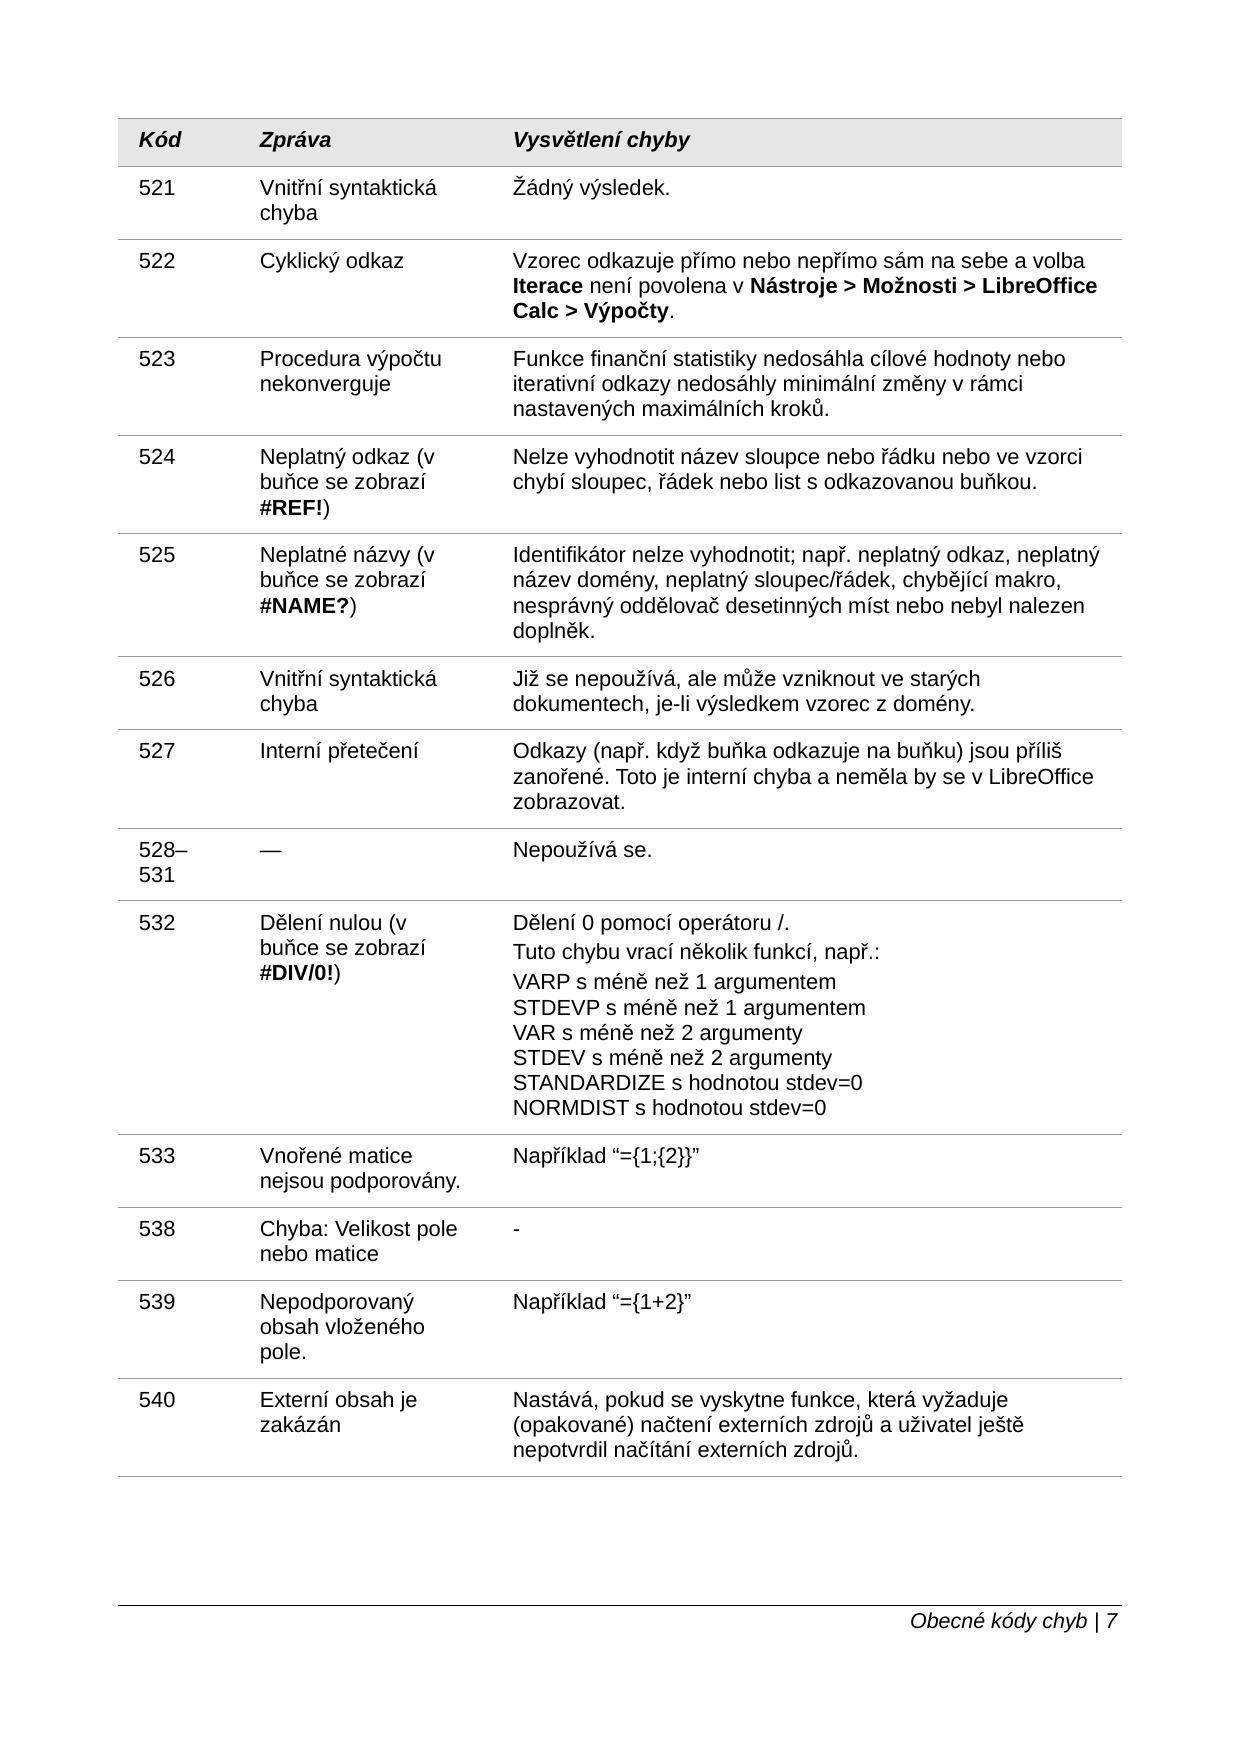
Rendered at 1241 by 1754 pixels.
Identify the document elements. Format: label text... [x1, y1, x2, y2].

table_cell Chyba: Velikost pole nebo matice [239, 1208, 492, 1280]
table_header Kód [118, 119, 239, 166]
table_cell Nepodporovaný obsah vloženého pole. [239, 1281, 492, 1378]
table_cell 539 [118, 1281, 239, 1378]
table_cell Vnořené matice nejsou podporovány. [239, 1135, 492, 1207]
table_cell Dělení nulou (v buňce se zobrazí #DIV/0!) [239, 901, 492, 1134]
table_cell 527 [118, 730, 239, 827]
table_cell Žádný výsledek. [492, 167, 1122, 239]
table_cell Vnitřní syntaktická chyba [239, 657, 492, 729]
table_cell Procedura výpočtu nekonverguje [239, 338, 492, 435]
table_cell Například “={1;{2}}” [492, 1135, 1122, 1207]
table_header Zpráva [239, 119, 492, 166]
table_header Vysvětlení chyby [492, 119, 1122, 166]
table_cell Dělení 0 pomocí operátoru /. Tuto chybu vrací několik funkcí, např.: VARP s méně než 1 argumentem STDEVP s méně než 1 argumentem VAR s méně než 2 argumenty STDEV s méně než 2 argumenty STANDARDIZE s hodnotou stdev=0 NORMDIST s hodnotou stdev=0 [492, 901, 1122, 1134]
table_cell Nelze vyhodnotit název sloupce nebo řádku nebo ve vzorci chybí sloupec, řádek nebo list s odkazovanou buňkou. [492, 436, 1122, 533]
table_cell 521 [118, 167, 239, 239]
table_cell Vzorec odkazuje přímo nebo nepřímo sám na sebe a volba Iterace není povolena v Nástroje > Možnosti > LibreOffice Calc > Výpočty. [492, 240, 1122, 337]
table_cell Cyklický odkaz [239, 240, 492, 337]
table_cell 525 [118, 534, 239, 656]
table_cell Nepoužívá se. [492, 829, 1122, 900]
table_cell 526 [118, 657, 239, 729]
table_cell Neplatné názvy (v buňce se zobrazí #NAME?) [239, 534, 492, 656]
table_cell Identifikátor nelze vyhodnotit; např. neplatný odkaz, neplatný název domény, neplatný sloupec/řádek, chybějící makro, nesprávný oddělovač desetinných míst nebo nebyl nalezen doplněk. [492, 534, 1122, 656]
table_cell Například “={1+2}” [492, 1281, 1122, 1378]
table_cell Nastává, pokud se vyskytne funkce, která vyžaduje (opakované) načtení externích zdrojů a uživatel ještě nepotvrdil načítání externích zdrojů. [492, 1379, 1122, 1476]
table_cell Již se nepoužívá, ale může vzniknout ve starých dokumentech, je-li výsledkem vzorec z domény. [492, 657, 1122, 729]
table_cell 533 [118, 1135, 239, 1207]
table_cell 540 [118, 1379, 239, 1476]
table_cell Odkazy (např. když buňka odkazuje na buňku) jsou příliš zanořené. Toto je interní chyba a neměla by se v LibreOffice zobrazovat. [492, 730, 1122, 827]
table_cell Interní přetečení [239, 730, 492, 827]
table_cell 522 [118, 240, 239, 337]
table_cell — [239, 829, 492, 900]
table_cell 538 [118, 1208, 239, 1280]
table_cell 532 [118, 901, 239, 1134]
table_cell Vnitřní syntaktická chyba [239, 167, 492, 239]
table_cell Neplatný odkaz (v buňce se zobrazí #REF!) [239, 436, 492, 533]
table_cell Externí obsah je zakázán [239, 1379, 492, 1476]
table_cell 523 [118, 338, 239, 435]
table_cell Funkce finanční statistiky nedosáhla cílové hodnoty nebo iterativní odkazy nedosáhly minimální změny v rámci nastavených maximálních kroků. [492, 338, 1122, 435]
table_cell - [492, 1208, 1122, 1280]
table_cell 524 [118, 436, 239, 533]
table_cell 528–531 [118, 829, 239, 900]
